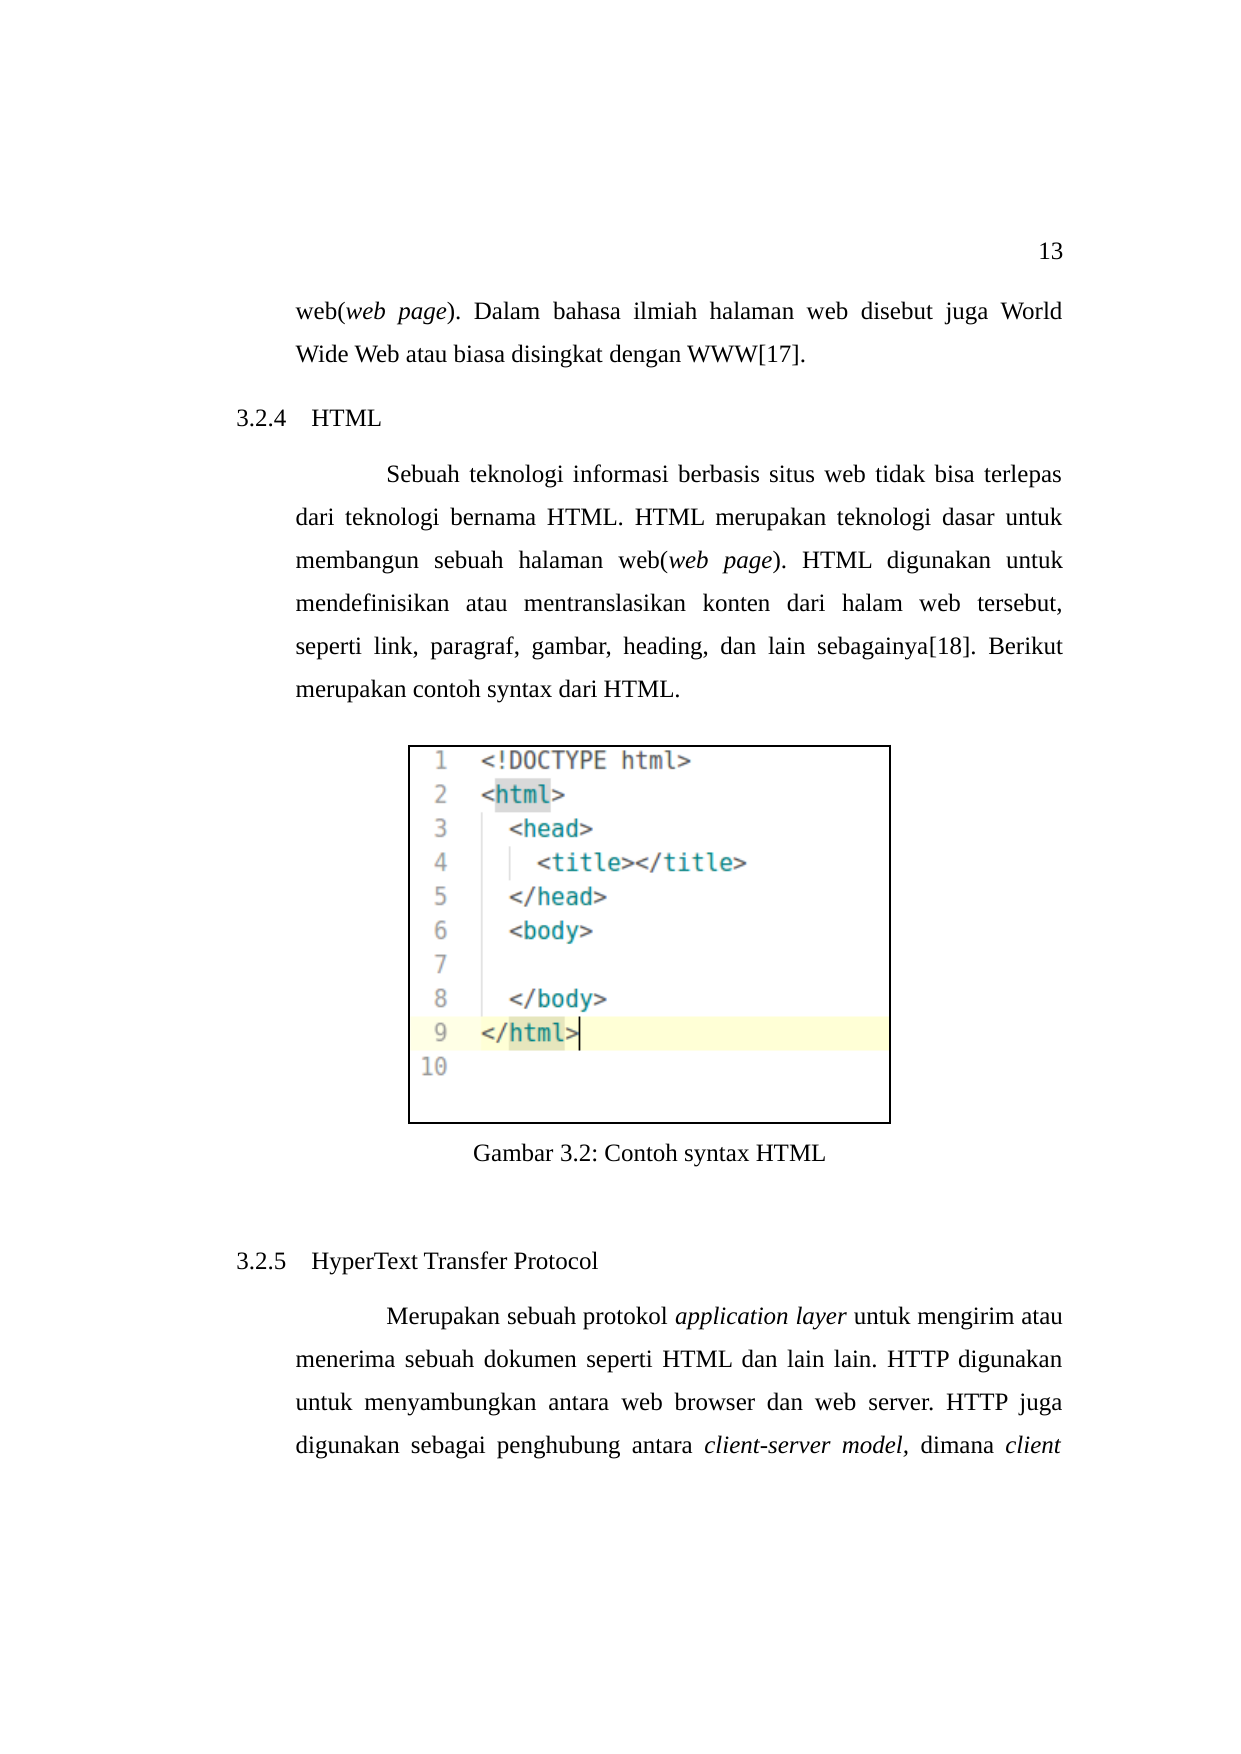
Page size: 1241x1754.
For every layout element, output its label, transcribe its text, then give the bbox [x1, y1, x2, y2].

text Sebuah teknologi informasi berbasis situs web tidak bisa terlepas dari teknologi bernama HTML. HTML merupakan teknologi dasar untuk membangun sebuah halaman web(web page). HTML digunakan untuk mendefinisikan atau mentranslasikan konten dari halam web tersebut, seperti link, paragraf, gambar, heading, dan lain sebagainya[18]. Berikut merupakan contoh syntax dari HTML. [295, 459, 1063, 703]
subtitle HTML [236, 403, 1063, 432]
text Merupakan sebuah protokol application layer untuk mengirim atau menerima sebuah dokumen seperti HTML dan lain lain. HTTP digunakan untuk menyambungkan antara web browser dan web server. HTTP juga digunakan sebagai penghubung antara client-server model, dimana client [295, 1301, 1063, 1459]
text Gambar 2.2: Contoh syntax HTML [408, 1124, 891, 1167]
subtitle HyperText Transfer Protocol [236, 1246, 1063, 1274]
picture [410, 747, 889, 1122]
text web(web page). Dalam bahasa ilmiah halaman web disebut juga World Wide Web atau biasa disingkat dengan WWW[17]. [295, 296, 1063, 368]
